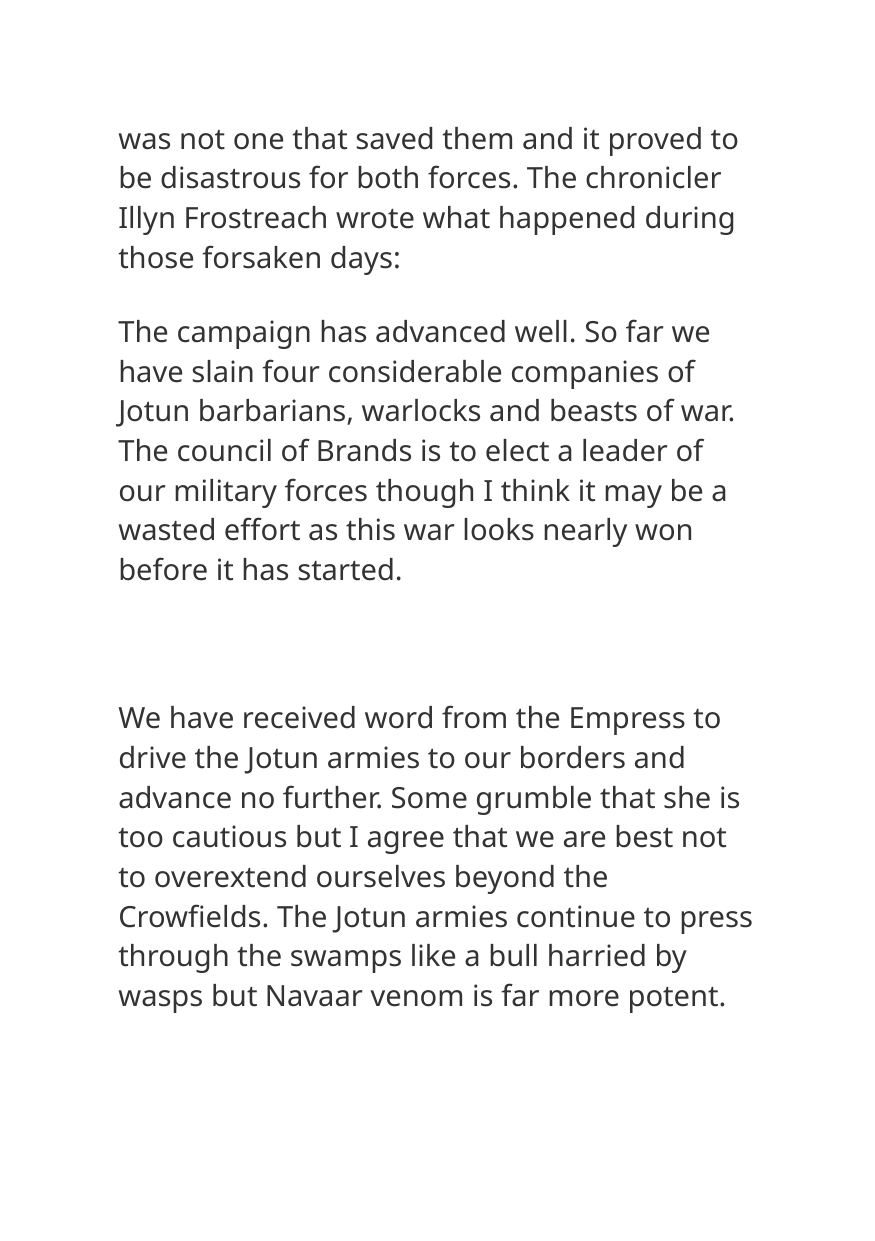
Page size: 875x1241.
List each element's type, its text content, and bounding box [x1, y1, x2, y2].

text We have received word from the Empress to drive the Jotun armies to our borders and advance no further. Some grumble that she is too cautious but I agree that we are best not to overextend ourselves beyond the Crowfields. The Jotun armies continue to press through the swamps like a bull harried by wasps but Navaar venom is far more potent. [118, 697, 756, 1015]
text The campaign has advanced well. So far we have slain four considerable companies of Jotun barbarians, warlocks and beasts of war. The council of Brands is to elect a leader of our military forces though I think it may be a wasted effort as this war looks nearly won before it has started. [118, 311, 756, 589]
text was not one that saved them and it proved to be disastrous for both forces. The chronicler Illyn Frostreach wrote what happened during those forsaken days: [118, 118, 756, 277]
